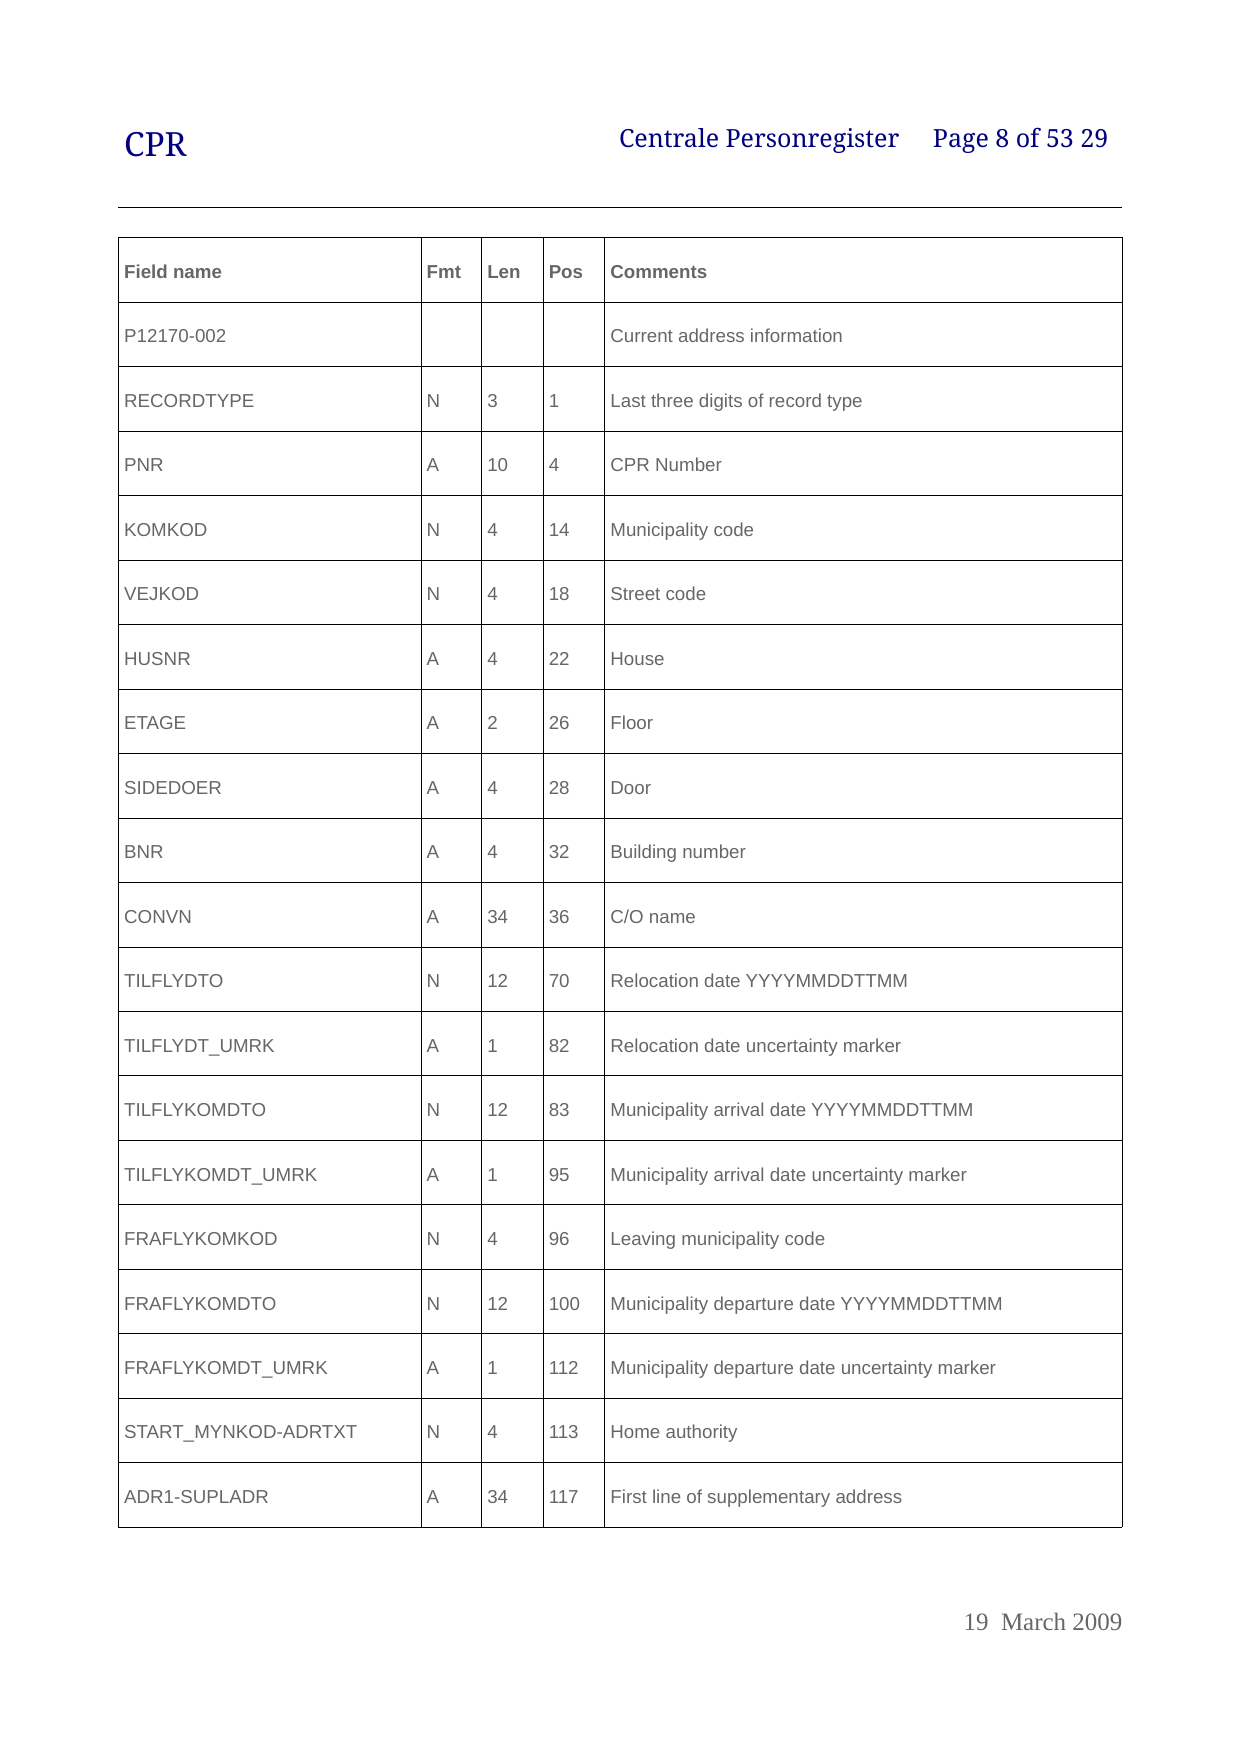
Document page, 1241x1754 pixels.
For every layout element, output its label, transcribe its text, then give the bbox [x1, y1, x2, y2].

table_header Pos [544, 238, 604, 302]
table_cell A [422, 690, 481, 753]
table_cell 112 [544, 1334, 604, 1398]
table_cell 14 [544, 496, 604, 559]
table_cell 4 [482, 561, 543, 624]
table_cell FRAFLYKOMKOD [119, 1205, 421, 1269]
table_cell TILFLYDT_UMRK [119, 1012, 421, 1075]
table_cell A [422, 883, 481, 946]
table_cell Municipality code [605, 496, 1122, 559]
table_header Fmt [422, 238, 481, 302]
table_cell N [422, 948, 481, 1011]
table_cell A [422, 754, 481, 817]
table_cell N [422, 1399, 481, 1462]
table_cell 100 [544, 1270, 604, 1333]
table_cell Floor [605, 690, 1122, 753]
table_cell 4 [482, 1205, 543, 1269]
table_cell 4 [482, 1399, 543, 1462]
table_cell 4 [482, 754, 543, 817]
table_cell 95 [544, 1141, 604, 1204]
table_cell Municipality arrival date uncertainty marker [605, 1141, 1122, 1204]
table_cell 28 [544, 754, 604, 817]
table_cell Relocation date uncertainty marker [605, 1012, 1122, 1075]
table_cell 82 [544, 1012, 604, 1075]
table_cell 4 [482, 496, 543, 559]
table_cell Municipality arrival date YYYYMMDDTTMM [605, 1076, 1122, 1140]
table_cell Leaving municipality code [605, 1205, 1122, 1269]
table_cell Last three digits of record type [605, 367, 1122, 431]
table_cell 36 [544, 883, 604, 946]
table_cell TILFLYKOMDT_UMRK [119, 1141, 421, 1204]
table_cell 113 [544, 1399, 604, 1462]
table_cell N [422, 1270, 481, 1333]
table_cell N [422, 1076, 481, 1140]
table_cell 12 [482, 1270, 543, 1333]
table_cell FRAFLYKOMDT_UMRK [119, 1334, 421, 1398]
table_cell A [422, 1141, 481, 1204]
table_cell KOMKOD [119, 496, 421, 559]
table_cell Relocation date YYYYMMDDTTMM [605, 948, 1122, 1011]
table_header Len [482, 238, 543, 302]
table_header Comments [605, 238, 1122, 302]
table_cell 34 [482, 1463, 543, 1527]
table_cell First line of supplementary address [605, 1463, 1122, 1527]
table_cell CONVN [119, 883, 421, 946]
table_cell A [422, 625, 481, 688]
table_cell 12 [482, 948, 543, 1011]
table_cell A [422, 1463, 481, 1527]
table_cell Current address information [605, 303, 1122, 366]
table_cell HUSNR [119, 625, 421, 688]
table_cell 4 [482, 819, 543, 882]
table_cell A [422, 1012, 481, 1075]
table_cell 32 [544, 819, 604, 882]
table_cell 26 [544, 690, 604, 753]
table_cell [482, 303, 543, 366]
table_cell BNR [119, 819, 421, 882]
table_cell START_MYNKOD-ADRTXT [119, 1399, 421, 1462]
table_cell N [422, 561, 481, 624]
table_cell ADR1-SUPLADR [119, 1463, 421, 1527]
table_cell Home authority [605, 1399, 1122, 1462]
table_cell 12 [482, 1076, 543, 1140]
table_cell 2 [482, 690, 543, 753]
table_cell 4 [482, 625, 543, 688]
table_cell VEJKOD [119, 561, 421, 624]
table_cell RECORDTYPE [119, 367, 421, 431]
table_cell 1 [544, 367, 604, 431]
table_cell PNR [119, 432, 421, 495]
table_cell 1 [482, 1334, 543, 1398]
table_cell 83 [544, 1076, 604, 1140]
table_cell Door [605, 754, 1122, 817]
table_cell [422, 303, 481, 366]
table_cell Municipality departure date uncertainty marker [605, 1334, 1122, 1398]
table_cell 10 [482, 432, 543, 495]
table_cell House [605, 625, 1122, 688]
table_cell 22 [544, 625, 604, 688]
table_cell Street code [605, 561, 1122, 624]
table_cell TILFLYKOMDTO [119, 1076, 421, 1140]
table_cell Building number [605, 819, 1122, 882]
table_cell 34 [482, 883, 543, 946]
table_cell 96 [544, 1205, 604, 1269]
table_cell N [422, 496, 481, 559]
table_cell 4 [544, 432, 604, 495]
table_cell 1 [482, 1012, 543, 1075]
table_cell [544, 303, 604, 366]
table_cell CPR Number [605, 432, 1122, 495]
table_cell A [422, 1334, 481, 1398]
table_cell 70 [544, 948, 604, 1011]
table_cell FRAFLYKOMDTO [119, 1270, 421, 1333]
table_cell 3 [482, 367, 543, 431]
table_cell A [422, 819, 481, 882]
table_cell 117 [544, 1463, 604, 1527]
table_cell N [422, 1205, 481, 1269]
table_cell Municipality departure date YYYYMMDDTTMM [605, 1270, 1122, 1333]
table_cell C/O name [605, 883, 1122, 946]
table_cell TILFLYDTO [119, 948, 421, 1011]
table_cell ETAGE [119, 690, 421, 753]
table_cell SIDEDOER [119, 754, 421, 817]
table_cell 18 [544, 561, 604, 624]
table_cell 1 [482, 1141, 543, 1204]
table_cell N [422, 367, 481, 431]
table_cell A [422, 432, 481, 495]
table_cell P12170-002 [119, 303, 421, 366]
table_header Field name [119, 238, 421, 302]
